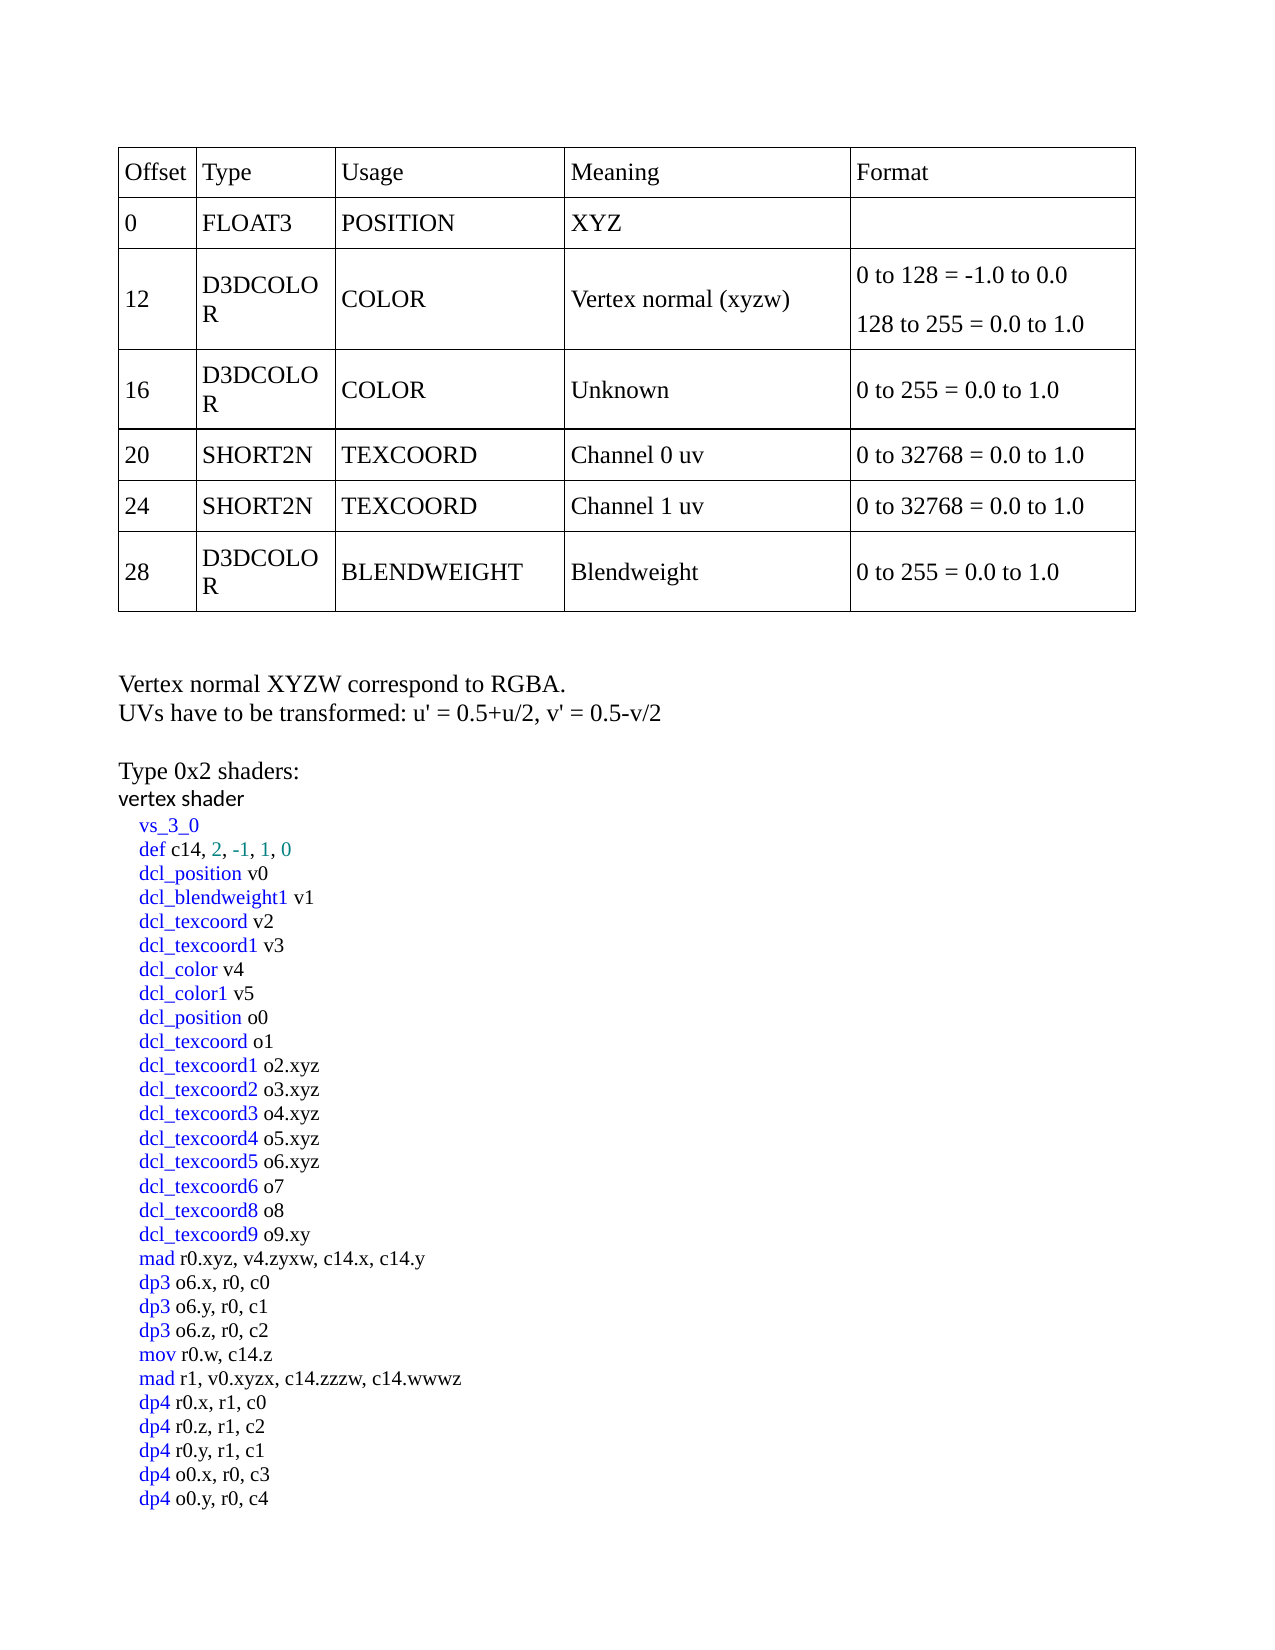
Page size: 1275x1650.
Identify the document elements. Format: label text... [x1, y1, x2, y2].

table_cell 16 [119, 350, 196, 428]
text dcl_texcoord4 o5.xyz [118, 1125, 1157, 1149]
text vertex shader [118, 784, 1157, 813]
table_cell D3DCOLOR [197, 532, 335, 611]
table_cell 24 [119, 481, 196, 531]
table_header Format [851, 148, 1135, 197]
text dp3 o6.y, r0, c1 [118, 1294, 1157, 1318]
text dcl_texcoord o1 [118, 1029, 1157, 1053]
table_cell 0 to 255 = 0.0 to 1.0 [851, 350, 1135, 428]
text dcl_texcoord v2 [118, 909, 1157, 933]
table_cell POSITION [336, 198, 564, 248]
text dp4 r0.y, r1, c1 [118, 1438, 1157, 1462]
text Vertex normal XYZW correspond to RGBA. [118, 669, 1157, 698]
text dcl_texcoord2 o3.xyz [118, 1077, 1157, 1101]
text dcl_texcoord1 o2.xyz [118, 1053, 1157, 1077]
table_cell Channel 0 uv [565, 430, 850, 479]
table_cell 0 to 32768 = 0.0 to 1.0 [851, 481, 1135, 531]
table_cell BLENDWEIGHT [336, 532, 564, 611]
table_cell TEXCOORD [336, 481, 564, 531]
table_cell 28 [119, 532, 196, 611]
text dcl_texcoord9 o9.xy [118, 1222, 1157, 1246]
table_header Meaning [565, 148, 850, 197]
table_cell 0 to 128 = -1.0 to 0.0 128 to 255 = 0.0 to 1.0 [851, 249, 1135, 348]
table_cell 12 [119, 249, 196, 348]
table_cell D3DCOLOR [197, 350, 335, 428]
table_cell [851, 198, 1135, 248]
table_header Usage [336, 148, 564, 197]
table_cell XYZ [565, 198, 850, 248]
table_cell SHORT2N [197, 481, 335, 531]
text dp4 r0.x, r1, c0 [118, 1390, 1157, 1414]
text dp4 r0.z, r1, c2 [118, 1414, 1157, 1438]
table_cell 0 to 255 = 0.0 to 1.0 [851, 532, 1135, 611]
text dcl_texcoord6 o7 [118, 1173, 1157, 1198]
text vs_3_0 [118, 813, 1157, 837]
table_header Offset [119, 148, 196, 197]
text dp3 o6.z, r0, c2 [118, 1318, 1157, 1342]
text dcl_position v0 [118, 861, 1157, 885]
table_cell 0 [119, 198, 196, 248]
text dcl_position o0 [118, 1005, 1157, 1029]
text dcl_color1 v5 [118, 981, 1157, 1005]
table_cell Unknown [565, 350, 850, 428]
text mov r0.w, c14.z [118, 1342, 1157, 1366]
text mad r1, v0.xyzx, c14.zzzw, c14.wwwz [118, 1366, 1157, 1390]
text dp3 o6.x, r0, c0 [118, 1270, 1157, 1294]
table_cell COLOR [336, 350, 564, 428]
text dcl_texcoord3 o4.xyz [118, 1101, 1157, 1125]
table_cell Channel 1 uv [565, 481, 850, 531]
table_cell Blendweight [565, 532, 850, 611]
table_header Type [197, 148, 335, 197]
table_cell COLOR [336, 249, 564, 348]
text Type 0x2 shaders: [118, 756, 1157, 784]
text dcl_blendweight1 v1 [118, 885, 1157, 909]
table_cell TEXCOORD [336, 430, 564, 479]
text UVs have to be transformed: u' = 0.5+u/2, v' = 0.5-v/2 [118, 698, 1157, 727]
text dcl_texcoord5 o6.xyz [118, 1149, 1157, 1173]
table_cell FLOAT3 [197, 198, 335, 248]
text mad r0.xyz, v4.zyxw, c14.x, c14.y [118, 1246, 1157, 1270]
text dcl_color v4 [118, 957, 1157, 981]
table_cell 20 [119, 430, 196, 479]
text dp4 o0.y, r0, c4 [118, 1486, 1157, 1510]
table_cell D3DCOLOR [197, 249, 335, 348]
text dcl_texcoord1 v3 [118, 933, 1157, 957]
table_cell SHORT2N [197, 430, 335, 479]
table_cell 0 to 32768 = 0.0 to 1.0 [851, 430, 1135, 479]
text dp4 o0.x, r0, c3 [118, 1462, 1157, 1486]
text def c14, 2, -1, 1, 0 [118, 837, 1157, 861]
text dcl_texcoord8 o8 [118, 1198, 1157, 1222]
table_cell Vertex normal (xyzw) [565, 249, 850, 348]
